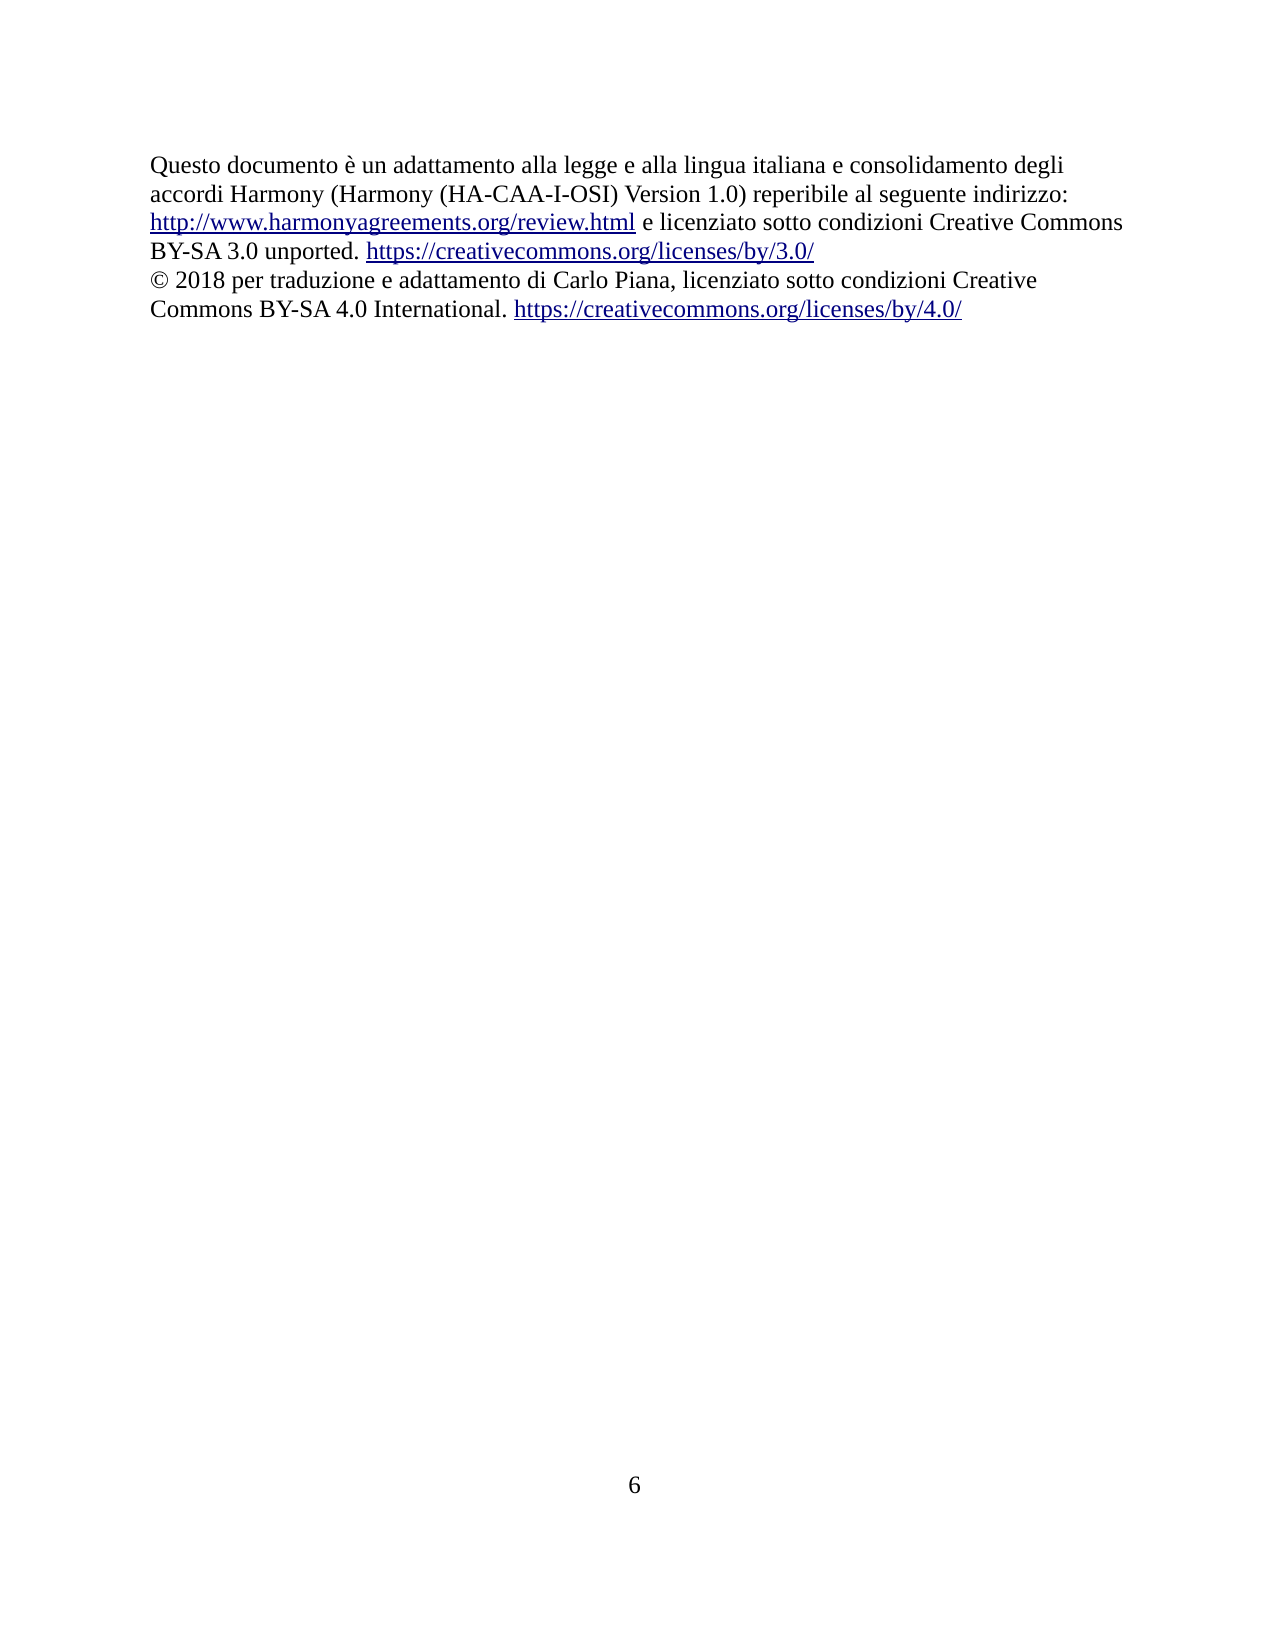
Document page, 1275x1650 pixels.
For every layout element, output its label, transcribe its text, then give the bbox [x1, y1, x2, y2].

text Questo documento è un adattamento alla legge e alla lingua italiana e consolidamento degli accordi Harmony (Harmony (HA-CAA-I-OSI) Version 1.0) reperibile al seguente indirizzo: http://www.harmonyagreements.org/review.html e licenziato sotto condizioni Creative Commons BY-SA 3.0 unported. https://creativecommons.org/licenses/by/3.0/ © 2018 per traduzione e adattamento di Carlo Piana, licenziato sotto condizioni Creative Commons BY-SA 4.0 International. https://creativecommons.org/licenses/by/4.0/ [150, 150, 1125, 322]
